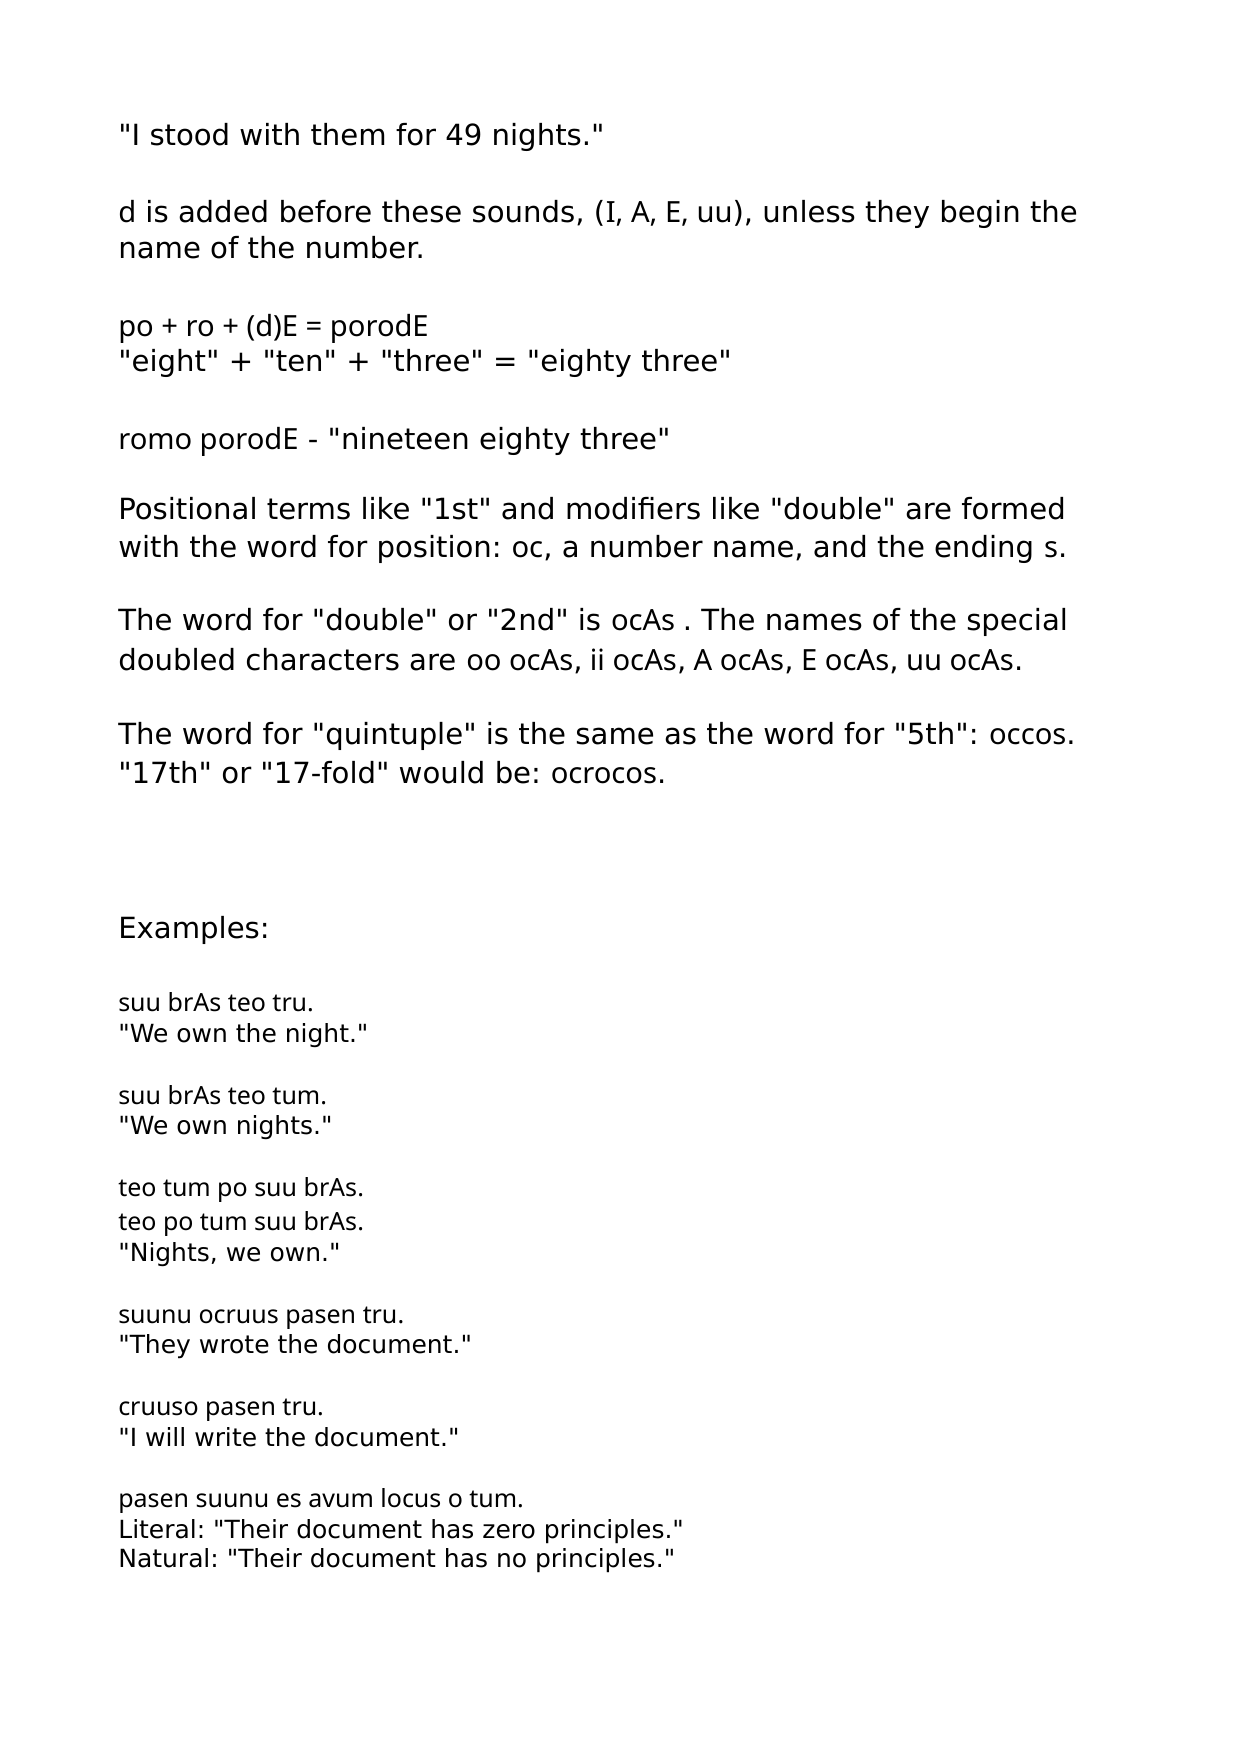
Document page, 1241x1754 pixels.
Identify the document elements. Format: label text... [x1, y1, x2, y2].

text d is added before these sounds, (I, A, E, uu), unless they begin the name of the number. [118, 192, 1122, 265]
text "I will write the document." [118, 1423, 1122, 1452]
text suu brAs teo tum. [118, 1077, 1122, 1112]
text Positional terms like "1st" and modifiers like "double" are formed with the word for position: oc, a number name, and the ending s. [118, 492, 1122, 566]
text po + ro + (d)E = porodE [118, 305, 1122, 345]
text cruuso pasen tru. [118, 1389, 1122, 1423]
text "We own nights." [118, 1112, 1122, 1141]
text Natural: "Their document has no principles." [118, 1544, 1122, 1573]
text "We own the night." [118, 1019, 1122, 1048]
text romo porodE - "nineteen eighty three" [118, 418, 1122, 458]
text The word for "double" or "2nd" is ocAs . The names of the special doubled characters are oo ocAs, ii ocAs, A ocAs, E ocAs, uu ocAs. [118, 600, 1122, 679]
text "They wrote the document." [118, 1330, 1122, 1359]
text pasen suunu es avum locus o tum. [118, 1481, 1122, 1515]
text "Nights, we own." [118, 1238, 1122, 1267]
text Examples: [118, 911, 1122, 945]
text Literal: "Their document has zero principles." [118, 1515, 1122, 1544]
text teo tum po suu brAs. [118, 1170, 1122, 1204]
text "eight" + "ten" + "three" = "eighty three" [118, 345, 1122, 379]
text suunu ocruus pasen tru. [118, 1296, 1122, 1330]
text suu brAs teo tru. [118, 985, 1122, 1019]
text "I stood with them for 49 nights." [118, 118, 1122, 152]
text The word for "quintuple" is the same as the word for "5th": occos. "17th" or "17-fold" would be: ocrocos. [118, 713, 1122, 792]
text teo po tum suu brAs. [118, 1204, 1122, 1238]
